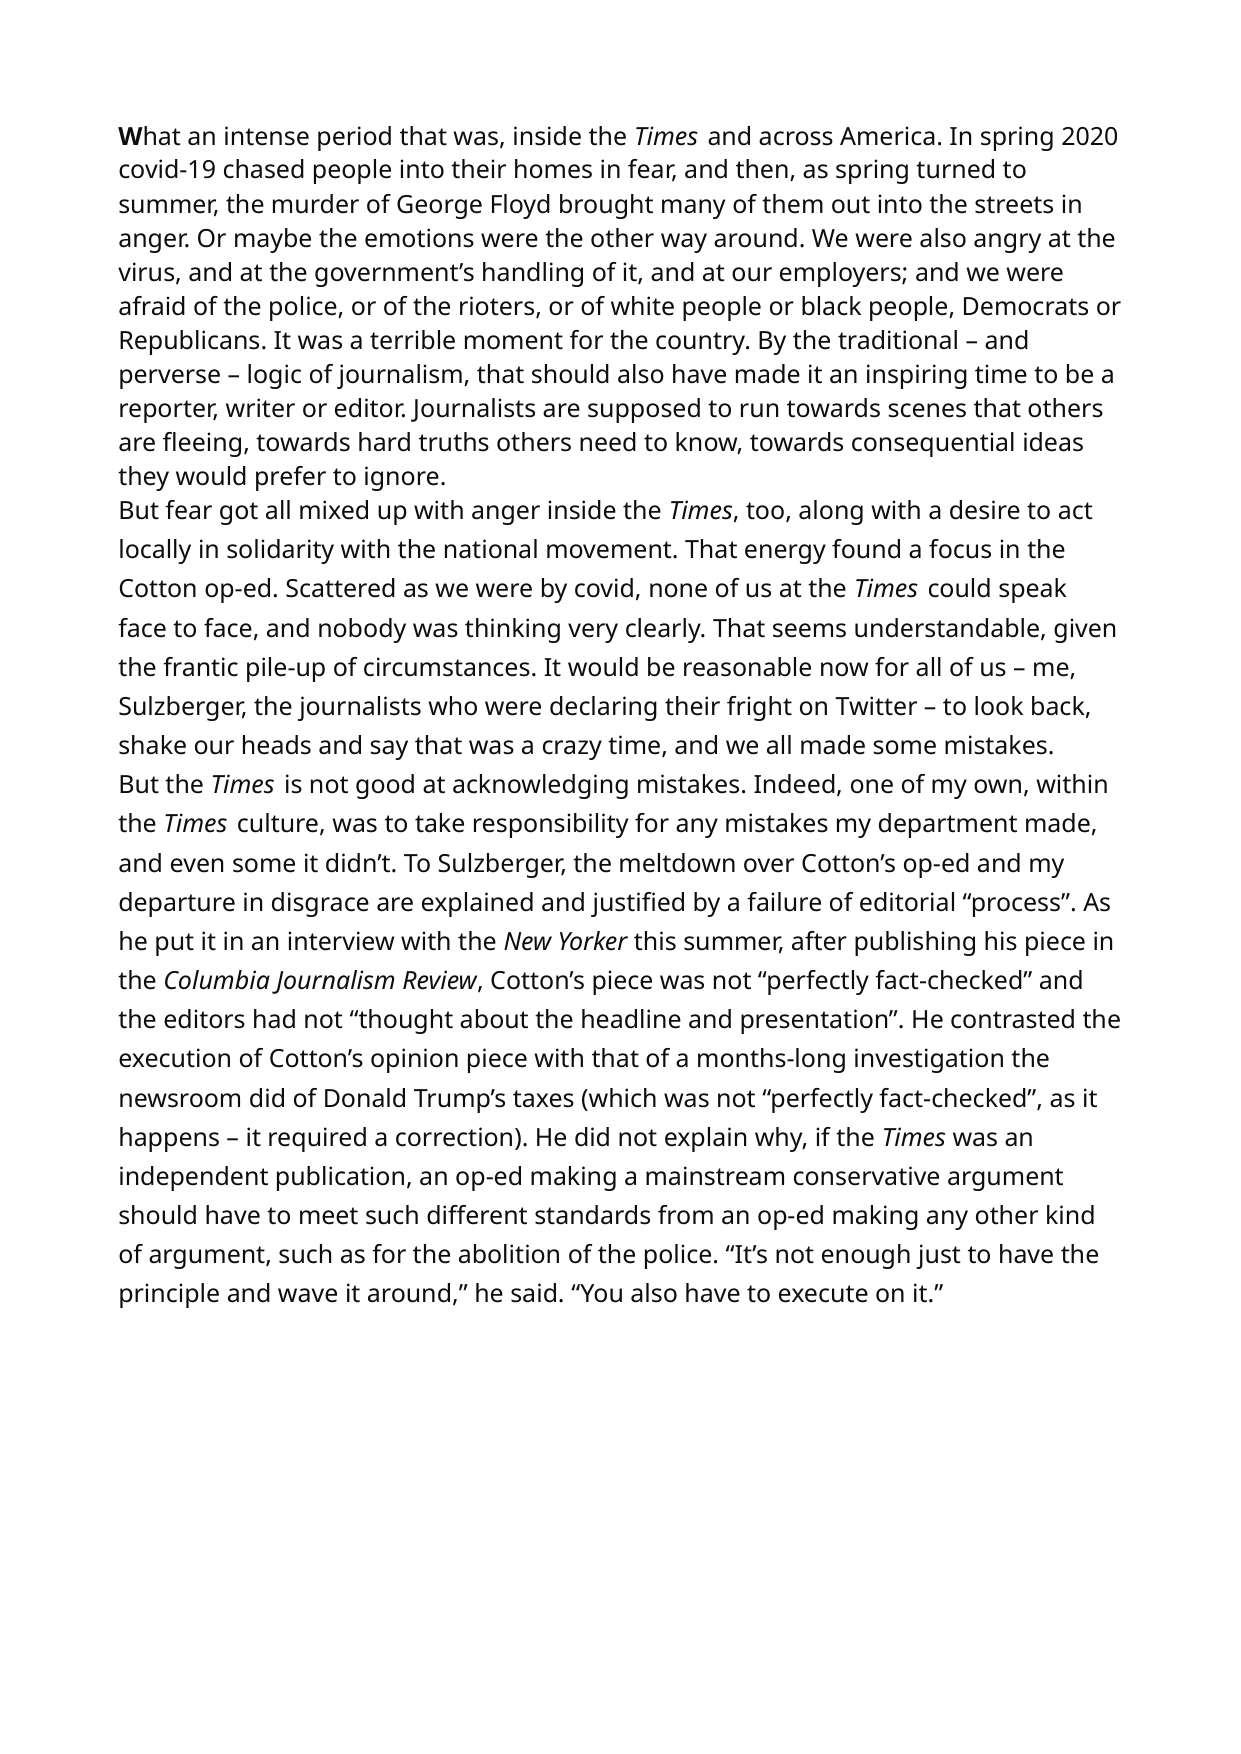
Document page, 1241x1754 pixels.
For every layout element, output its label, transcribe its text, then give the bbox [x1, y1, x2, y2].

text What an intense period that was, inside the Times and across America. In spring 2020 covid-19 chased people into their homes in fear, and then, as spring turned to summer, the murder of George Floyd brought many of them out into the streets in anger. Or maybe the emotions were the other way around. We were also angry at the virus, and at the government’s handling of it, and at our employers; and we were afraid of the police, or of the rioters, or of white people or black people, Democrats or Republicans. It was a terrible moment for the country. By the traditional – and perverse – logic of journalism, that should also have made it an inspiring time to be a reporter, writer or editor. Journalists are supposed to run towards scenes that others are fleeing, towards hard truths others need to know, towards consequential ideas they would prefer to ignore. [118, 118, 1122, 493]
text But fear got all mixed up with anger inside the Times, too, along with a desire to act locally in solidarity with the national movement. That energy found a focus in the Cotton op-ed. Scattered as we were by covid, none of us at the Times could speak face to face, and nobody was thinking very clearly. That seems understandable, given the frantic pile-up of circumstances. It would be reasonable now for all of us – me, Sulzberger, the journalists who were declaring their fright on Twitter – to look back, shake our heads and say that was a crazy time, and we all made some mistakes. [118, 493, 1122, 762]
text But the Times is not good at acknowledging mistakes. Indeed, one of my own, within the Times culture, was to take responsibility for any mistakes my department made, and even some it didn’t. To Sulzberger, the meltdown over Cotton’s op-ed and my departure in disgrace are explained and justified by a failure of editorial “process”. As he put it in an interview with the New Yorker this summer, after publishing his piece in the Columbia Journalism Review, Cotton’s piece was not “perfectly fact-checked” and the editors had not “thought about the headline and presentation”. He contrasted the execution of Cotton’s opinion piece with that of a months-long investigation the newsroom did of Donald Trump’s taxes (which was not “perfectly fact-checked”, as it happens – it required a correction). He did not explain why, if the Times was an independent publication, an op-ed making a mainstream conservative argument should have to meet such different standards from an op-ed making any other kind of argument, such as for the abolition of the police. “It’s not enough just to have the principle and wave it around,” he said. “You also have to execute on it.” [118, 767, 1122, 1310]
